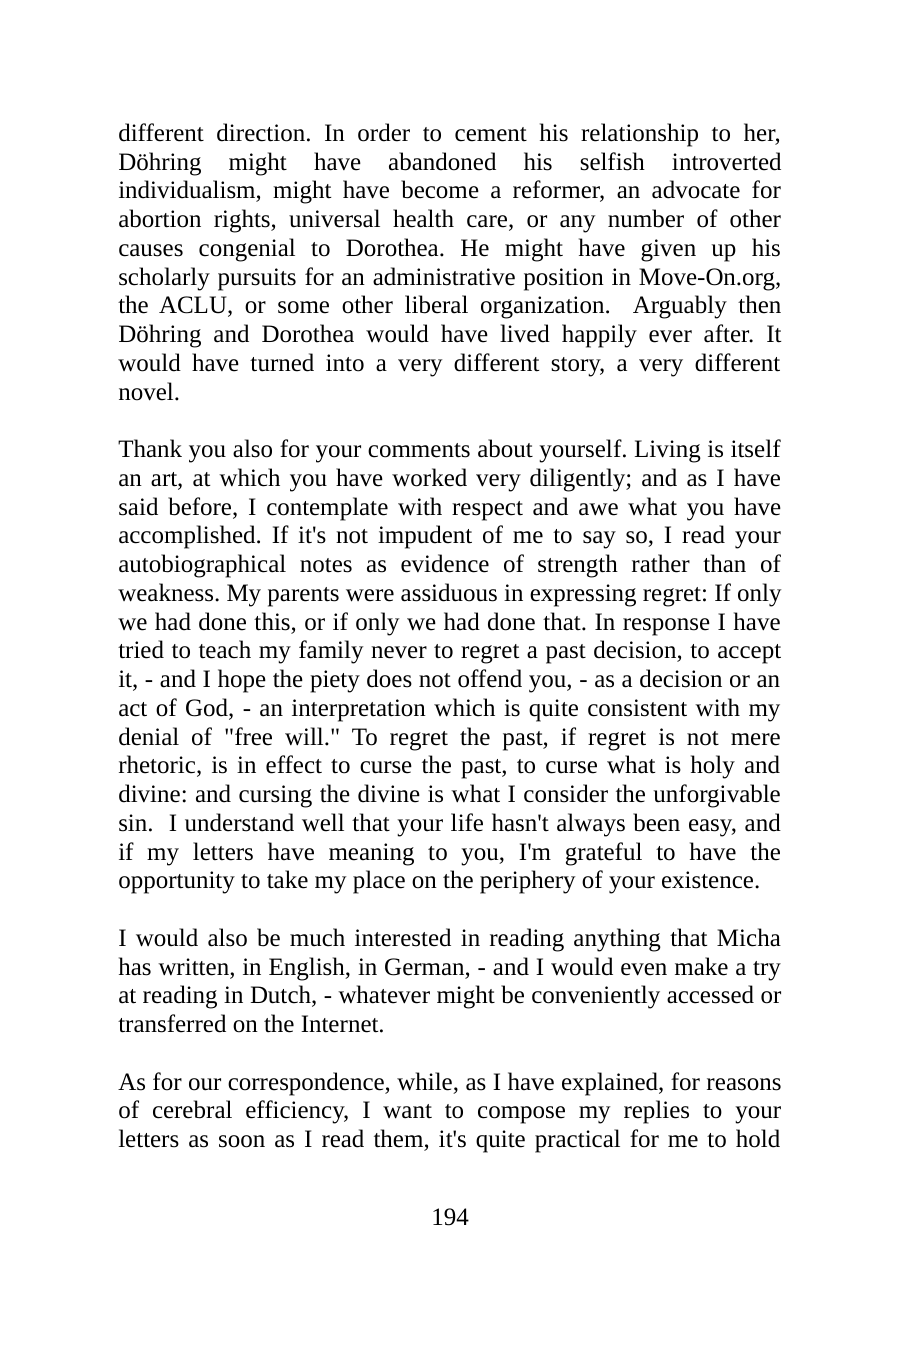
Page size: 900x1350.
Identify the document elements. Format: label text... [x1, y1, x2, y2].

text I would also be much interested in reading anything that Micha has written, in English, in German, - and I would even make a try at reading in Dutch, - whatever might be conveniently accessed or transferred on the Internet. [118, 923, 782, 1038]
text As for our correspondence, while, as I have explained, for reasons of cerebral efficiency, I want to compose my replies to your letters as soon as I read them, it's quite practical for me to hold [118, 1067, 782, 1153]
text Thank you also for your comments about yourself. Living is itself an art, at which you have worked very diligently; and as I have said before, I contemplate with respect and awe what you have accomplished. If it's not impudent of me to say so, I read your autobiographical notes as evidence of strength rather than of weakness. My parents were assiduous in expressing regret: If only we had done this, or if only we had done that. In response I have tried to teach my family never to regret a past decision, to accept it, - and I hope the piety does not offend you, - as a decision or an act of God, - an interpretation which is quite consistent with my denial of "free will." To regret the past, if regret is not mere rhetoric, is in effect to curse the past, to curse what is holy and divine: and cursing the divine is what I consider the unforgivable sin. I understand well that your life hasn't always been easy, and if my letters have meaning to you, I'm grateful to have the opportunity to take my place on the periphery of your existence. [118, 434, 782, 894]
text different direction. In order to cement his relationship to her, Döhring might have abandoned his selfish introverted individualism, might have become a reformer, an advocate for abortion rights, universal health care, or any number of other causes congenial to Dorothea. He might have given up his scholarly pursuits for an administrative position in Move-On.org, the ACLU, or some other liberal organization. Arguably then Döhring and Dorothea would have lived happily ever after. It would have turned into a very different story, a very different novel. [118, 118, 782, 406]
